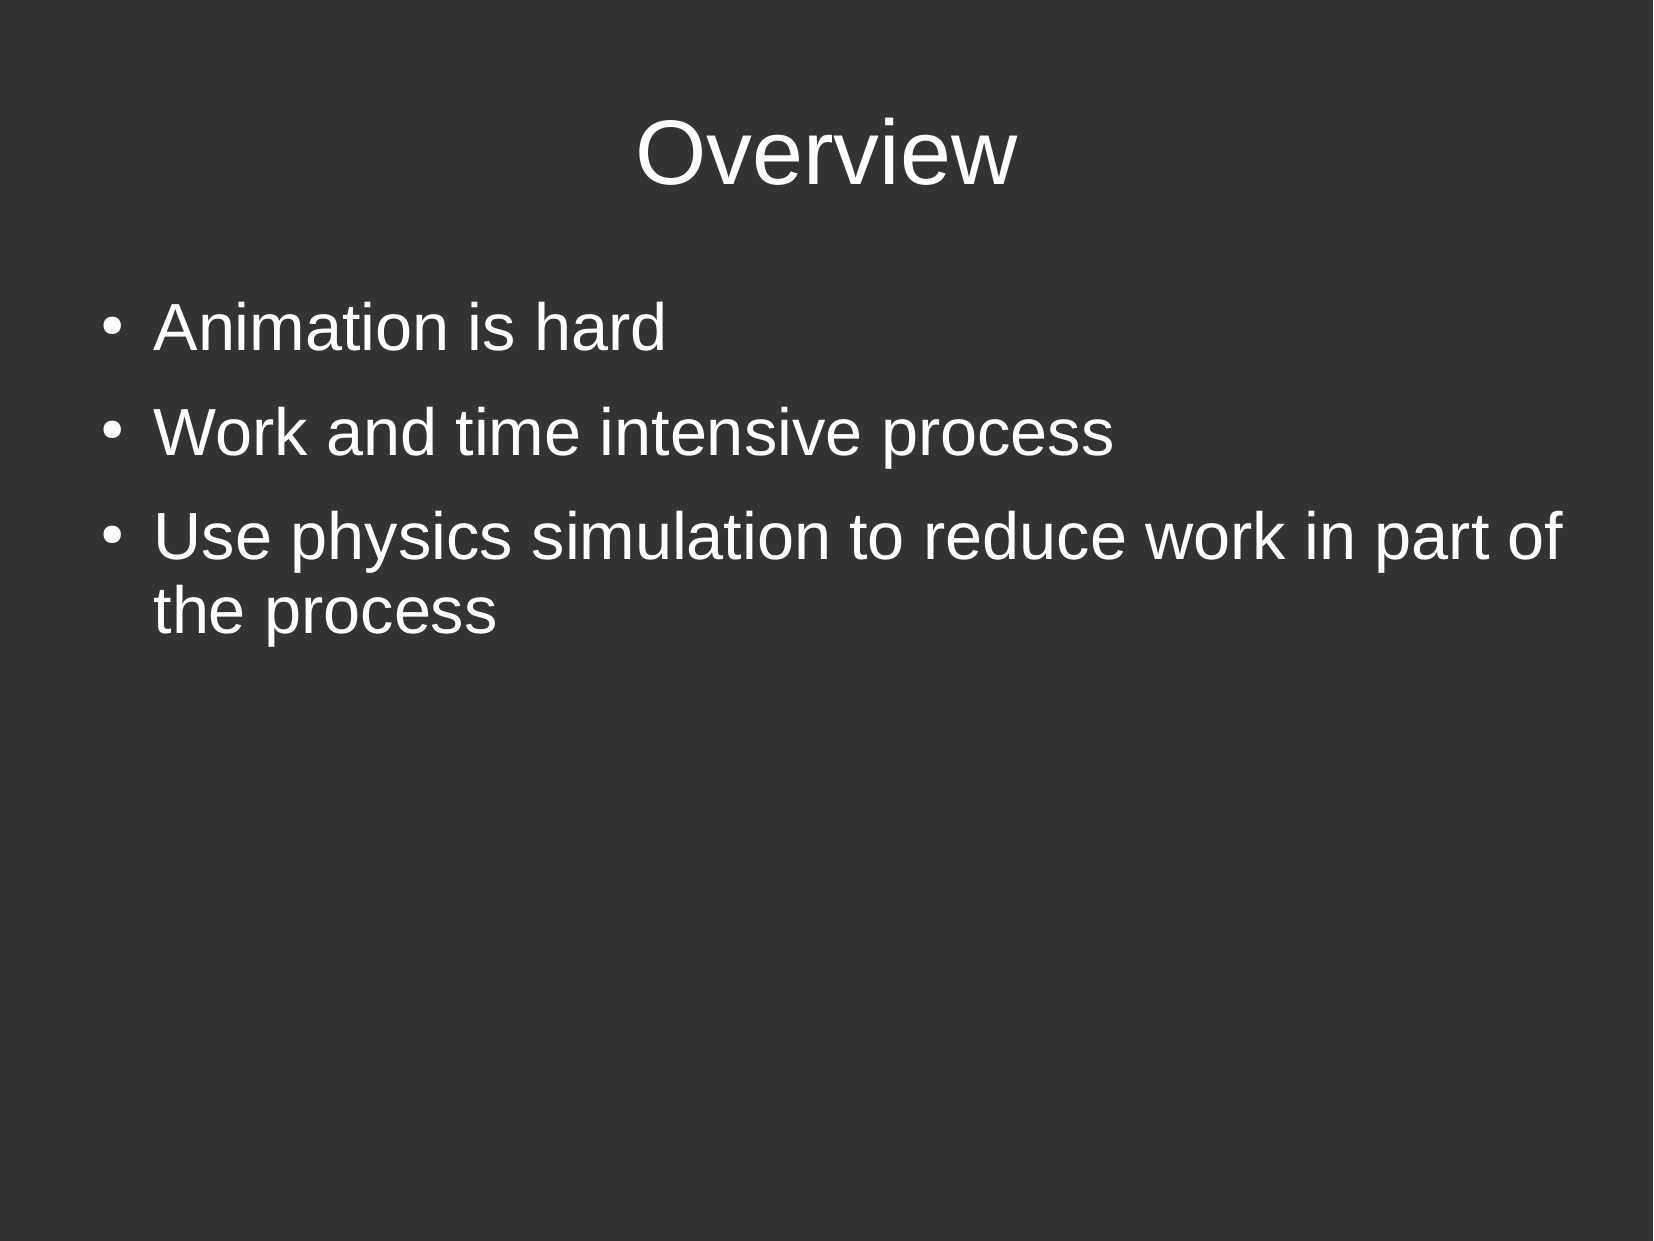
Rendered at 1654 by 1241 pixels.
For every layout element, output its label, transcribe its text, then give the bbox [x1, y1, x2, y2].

list Animation is hard Work and time intensive process Use physics simulation to reduce work in part of the process [82, 290, 1571, 1109]
title Overview [82, 49, 1571, 257]
